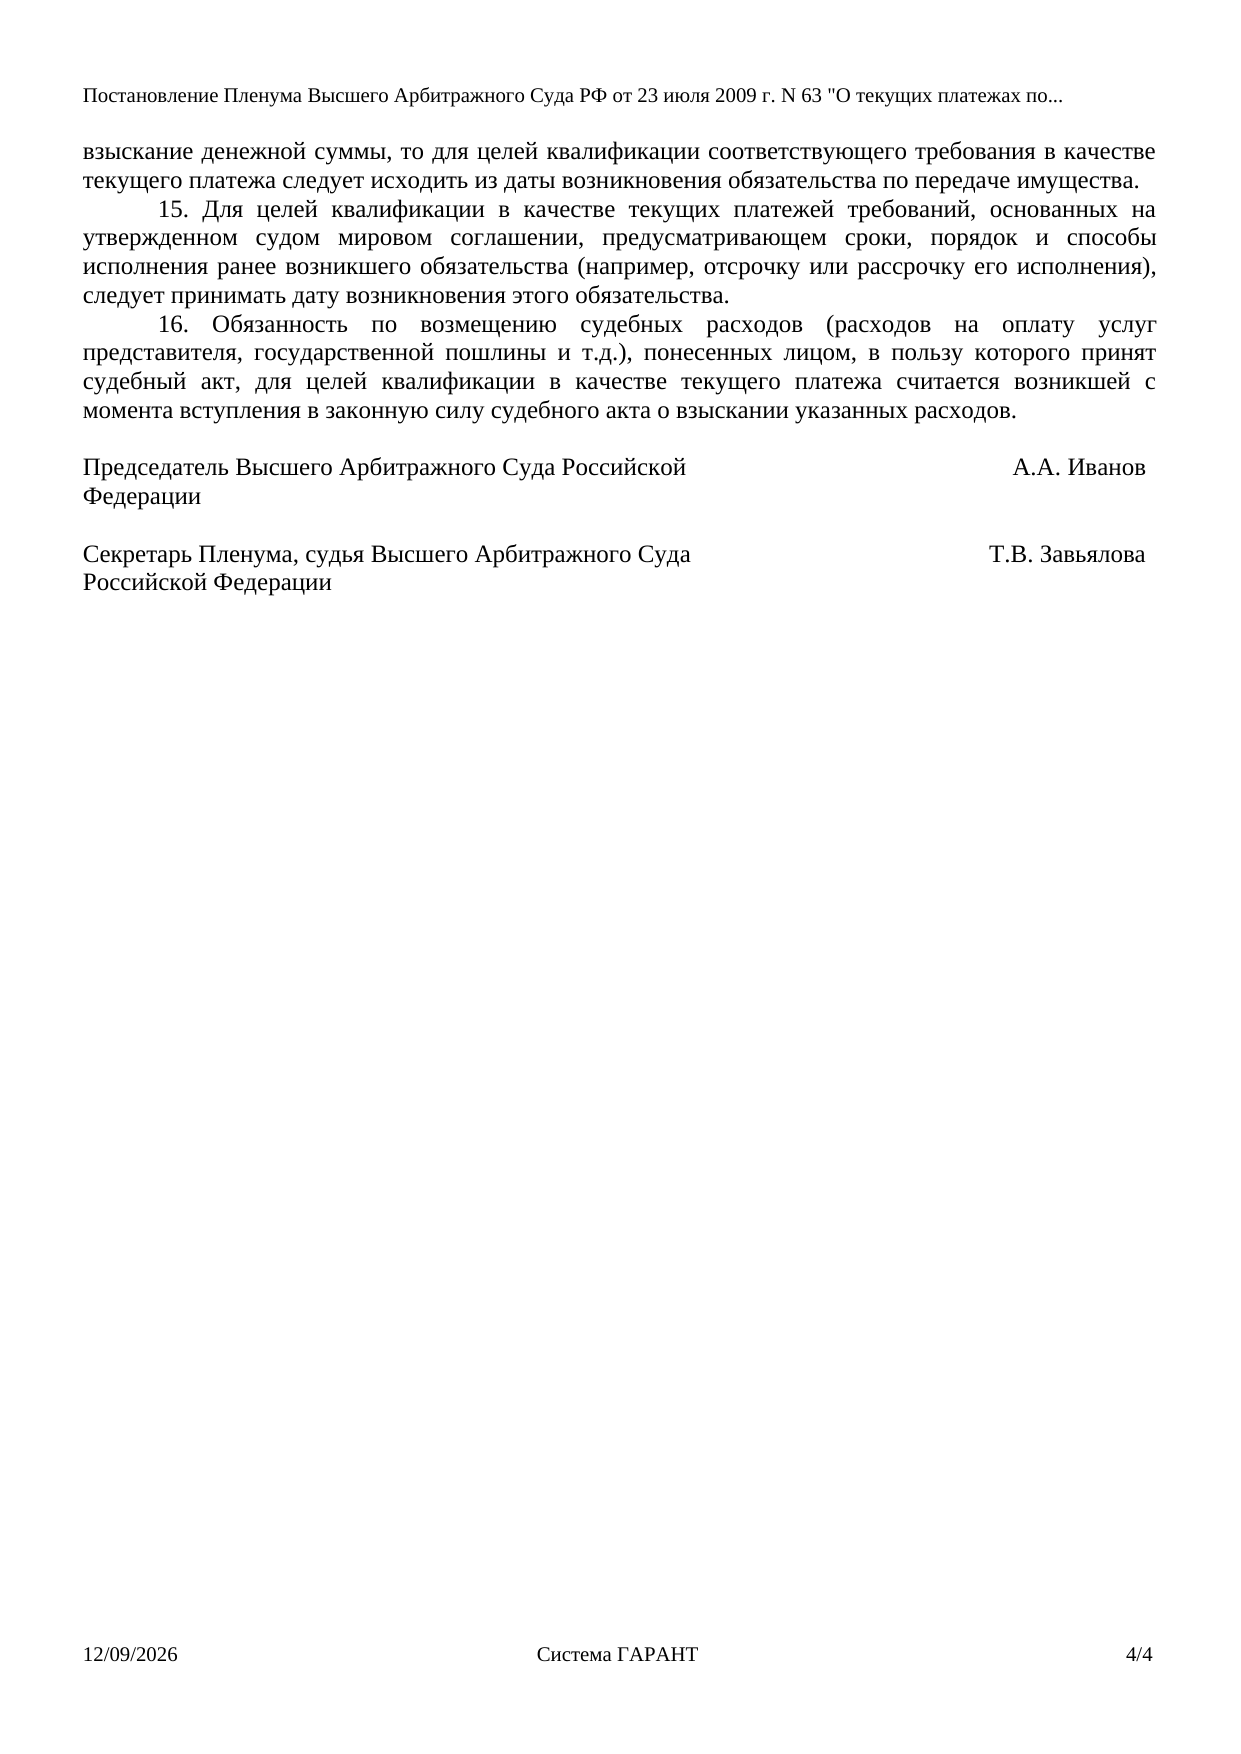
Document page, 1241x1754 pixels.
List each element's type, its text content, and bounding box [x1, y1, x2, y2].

text 16. Обязанность по возмещению судебных расходов (расходов на оплату услуг представителя, государственной пошлины и т.д.), понесенных лицом, в пользу которого принят судебный акт, для целей квалификации в качестве текущего платежа считается возникшей с момента вступления в законную силу судебного акта о взыскании указанных расходов. [83, 309, 1157, 424]
table_header T.B. Завьялова [791, 539, 1146, 596]
text 15. Для целей квалификации в качестве текущих платежей требований, основанных на утвержденном судом мировом соглашении, предусматривающем сроки, порядок и способы исполнения ранее возникшего обязательства (например, отсрочку или рассрочку его исполнения), следует принимать дату возникновения этого обязательства. [83, 194, 1157, 309]
table_header Председатель Высшего Арбитражного Суда Российской Федерации [83, 453, 791, 510]
table_header А.А. Иванов [791, 453, 1146, 510]
text взыскание денежной суммы, то для целей квалификации соответствующего требования в качестве текущего платежа следует исходить из даты возникновения обязательства по передаче имущества. [83, 136, 1157, 194]
table_header Секретарь Пленума, судья Высшего Арбитражного Суда Российской Федерации [83, 539, 791, 596]
